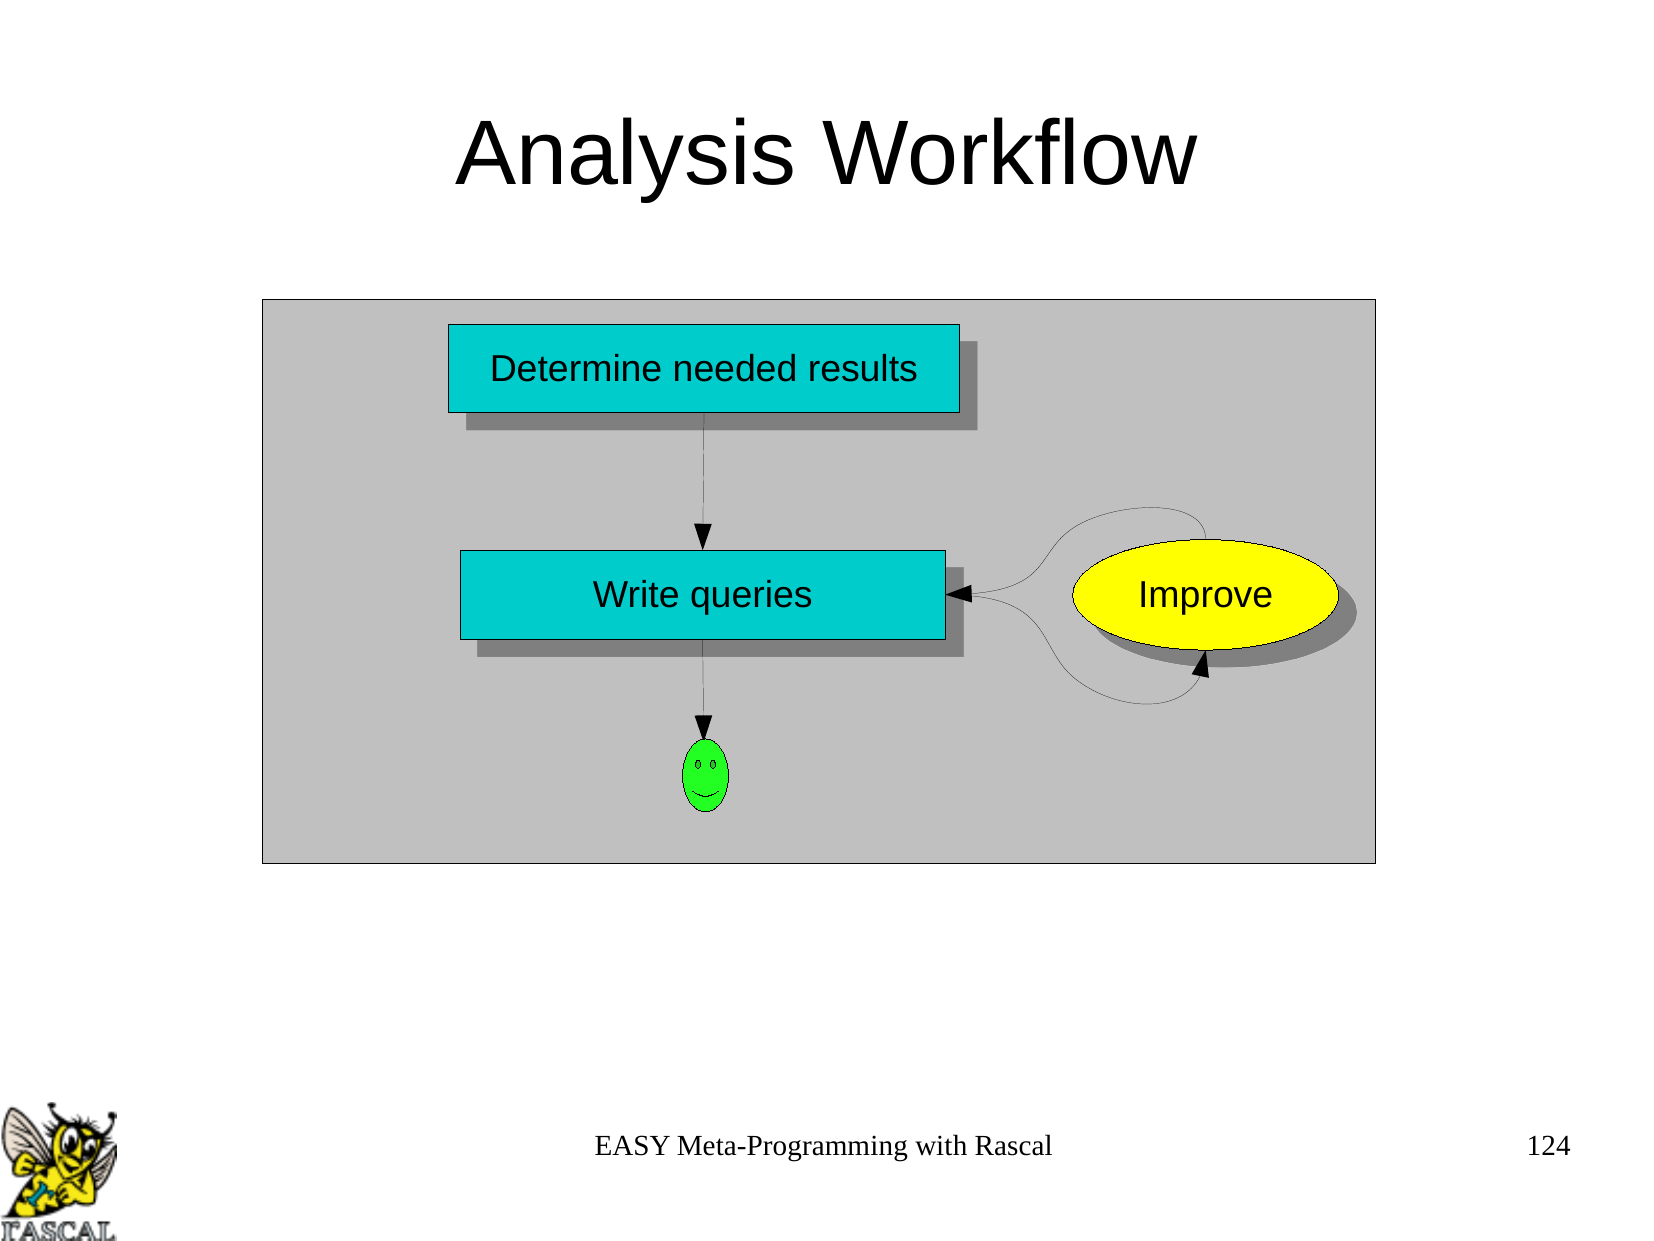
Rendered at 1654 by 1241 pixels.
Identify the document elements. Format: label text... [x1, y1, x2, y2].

text_box Improve [1072, 539, 1339, 651]
picture [0, 1102, 117, 1241]
text_box [262, 299, 1376, 864]
title Analysis Workflow [82, 56, 1571, 250]
text_box Determine needed results [448, 324, 960, 413]
text_box Write queries [460, 550, 946, 640]
